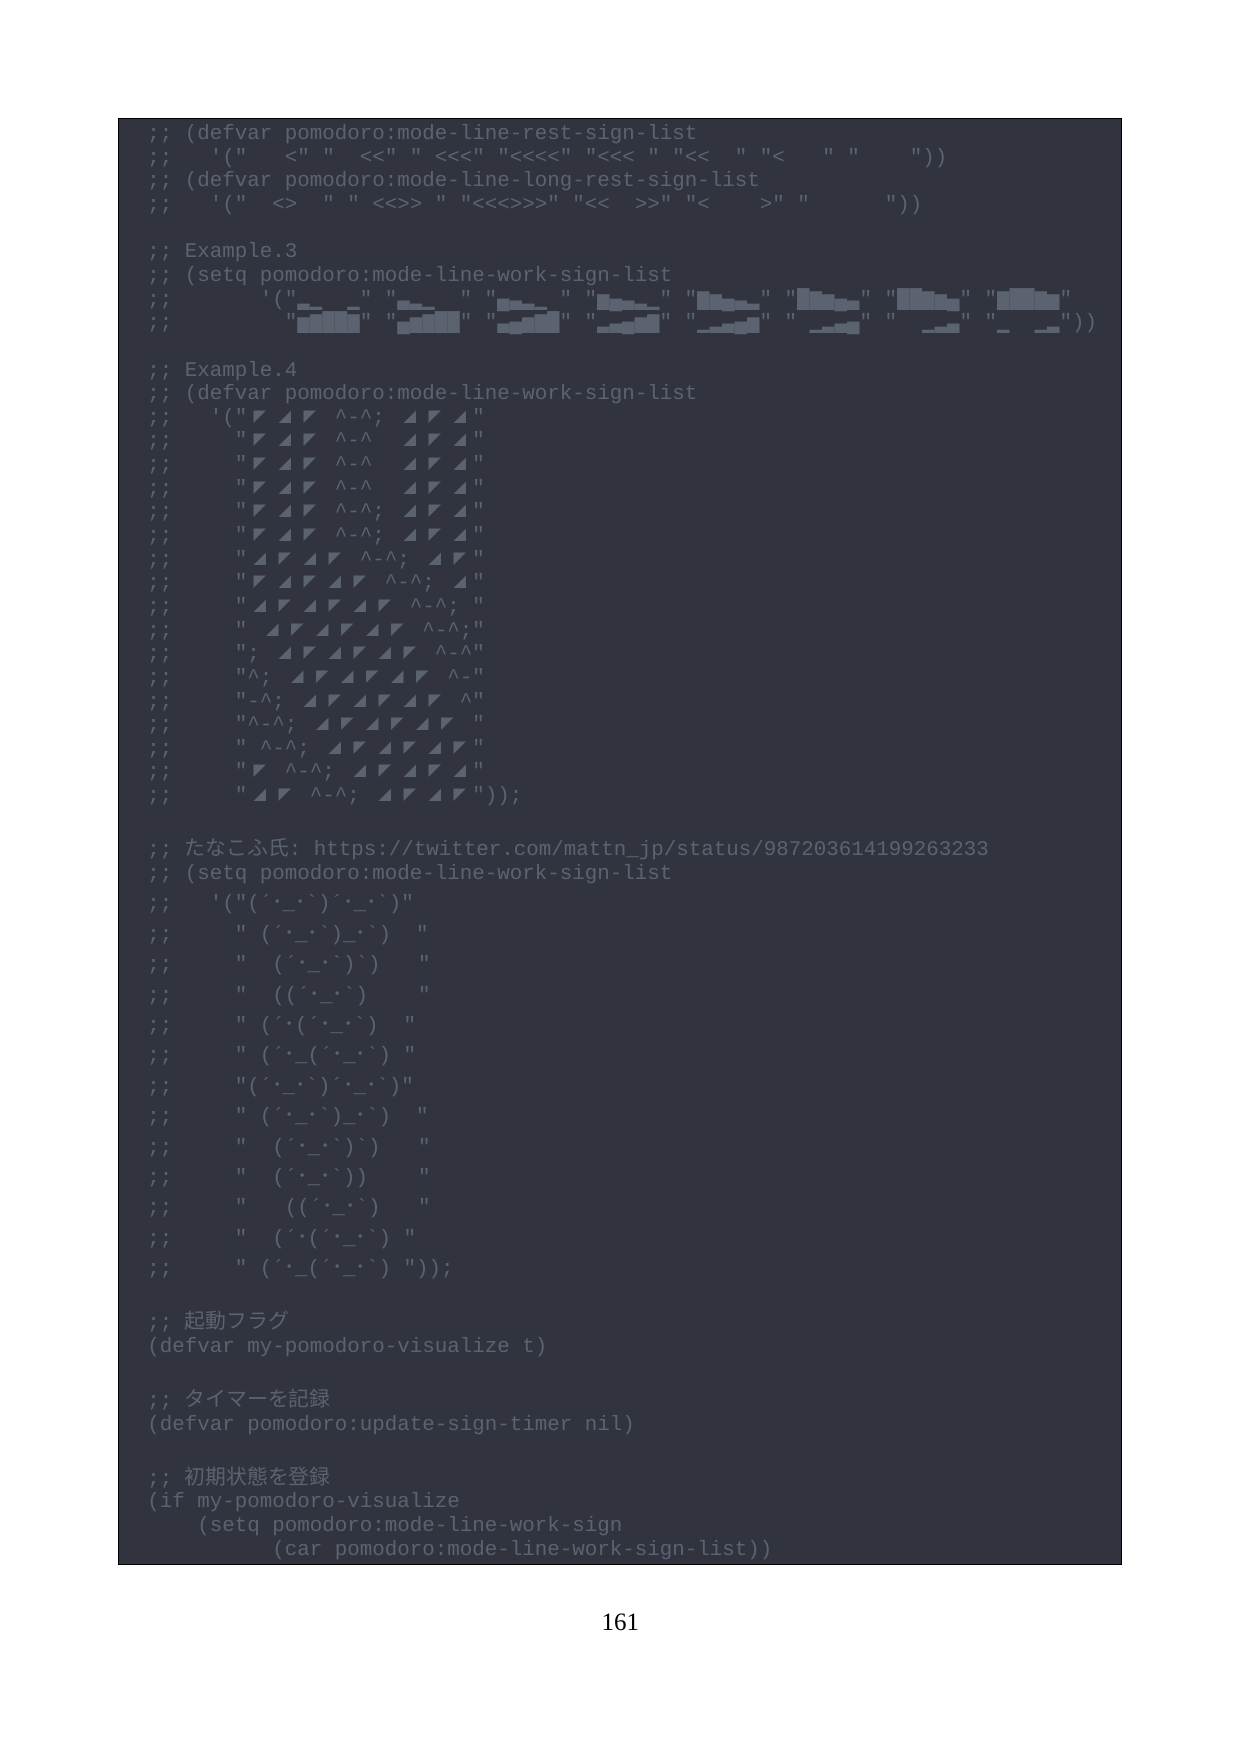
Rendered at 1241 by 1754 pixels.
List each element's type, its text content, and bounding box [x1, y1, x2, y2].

text ;; " ((´･_･`) " [119, 973, 1121, 1003]
text ;; "◢◤ ^-^; ◢◤◢◤")); [119, 780, 1121, 804]
text (defvar my-pomodoro-visualize t) [119, 1331, 1121, 1355]
text ;; "; ◢◤◢◤◢◤ ^-^" [119, 638, 1121, 662]
text ;; "◤◢◤ ^-^ ◢◤◢" [119, 426, 1121, 449]
text ;; "◤◢◤ ^-^ ◢◤◢" [119, 449, 1121, 473]
text ;; "◤◢◤ ^-^; ◢◤◢" [119, 520, 1121, 544]
text ;; " (´･_･`)`) " [119, 942, 1121, 973]
text ;; "◢◤◢◤◢◤ ^-^; " [119, 591, 1121, 615]
text ;; "◤◢◤◢◤ ^-^; ◢" [119, 567, 1121, 591]
text ;; タイマーを記録 [119, 1378, 1121, 1409]
text ;; Example.4 [119, 354, 1121, 378]
text ;; " (´･_･`)`) " [119, 1125, 1121, 1155]
text ;; Example.3 [119, 236, 1121, 260]
text ;; " ((´･_･`) " [119, 1186, 1121, 1216]
text ;; "^-^; ◢◤◢◤◢◤ " [119, 709, 1121, 733]
text ;; "-^; ◢◤◢◤◢◤ ^" [119, 686, 1121, 709]
text ;; " (´･_･`)) " [119, 1155, 1121, 1186]
text ;; " ◢◤◢◤◢◤ ^-^;" [119, 615, 1121, 638]
text ;; (defvar pomodoro:mode-line-long-rest-sign-list [119, 165, 1121, 189]
text ;; '("(´･_･`)´･_･`)" [119, 882, 1121, 912]
text ;; 初期状態を登録 [119, 1456, 1121, 1486]
text ;; (setq pomodoro:mode-line-work-sign-list [119, 858, 1121, 882]
text ;; '(" <> " " <<>> " "<<<>>>" "<< >>" "< >" " ")) [119, 189, 1121, 213]
text ;; "◤◢◤ ^-^ ◢◤◢" [119, 473, 1121, 496]
text ;; "◢◤◢◤ ^-^; ◢◤" [119, 544, 1121, 567]
text (car pomodoro:mode-line-work-sign-list)) [119, 1534, 1121, 1564]
text ;; " (´･(´･_･`) " [119, 1003, 1121, 1034]
text ;; "◤◢◤ ^-^; ◢◤◢" [119, 496, 1121, 520]
text ;; (defvar pomodoro:mode-line-rest-sign-list [119, 119, 1121, 142]
text (if my-pomodoro-visualize [119, 1486, 1121, 1510]
text ;; "◤ ^-^; ◢◤◢◤◢" [119, 757, 1121, 780]
text ;; " (´･_(´･_･`) ")); [119, 1247, 1121, 1277]
text ;; " (´･_･`)_･`) " [119, 1094, 1121, 1125]
text ;; " (´･(´･_･`) " [119, 1216, 1121, 1247]
text ;; '("◤◢◤ ^-^; ◢◤◢" [119, 402, 1121, 426]
text ;; (setq pomodoro:mode-line-work-sign-list [119, 260, 1121, 284]
text ;; 起動フラグ [119, 1301, 1121, 1331]
text ;; '("▂▁ ▁" "▃▂▁ " "▄▃▂▁ " "▅▄▃▂▁" "▆▅▄▃▂" "▇▆▅▄▃" "▇▇▆▅▄" "▆▇▇▆▅" [119, 284, 1121, 307]
text (defvar pomodoro:update-sign-timer nil) [119, 1409, 1121, 1432]
text ;; "(´･_･`)´･_･`)" [119, 1064, 1121, 1094]
text ;; " (´･_･`)_･`) " [119, 912, 1121, 942]
text ;; '(" <" " <<" " <<<" "<<<<" "<<< " "<< " "< " " ")) [119, 142, 1121, 165]
text ;; たなこふ氏: https://twitter.com/mattn_jp/status/987203614199263233 [119, 827, 1121, 858]
text ;; (defvar pomodoro:mode-line-work-sign-list [119, 378, 1121, 402]
text ;; " (´･_(´･_･`) " [119, 1034, 1121, 1064]
text ;; " ^-^; ◢◤◢◤◢◤" [119, 733, 1121, 757]
text ;; "▅▆▇▇▆" "▄▅▆▇▇" "▃▄▅▆▇" "▂▃▄▅▆" "▁▂▃▄▅" " ▁▂▃▄" " ▁▂▃" "▁ ▁▂")) [119, 307, 1121, 331]
text (setq pomodoro:mode-line-work-sign [119, 1510, 1121, 1534]
text ;; "^; ◢◤◢◤◢◤ ^-" [119, 662, 1121, 686]
